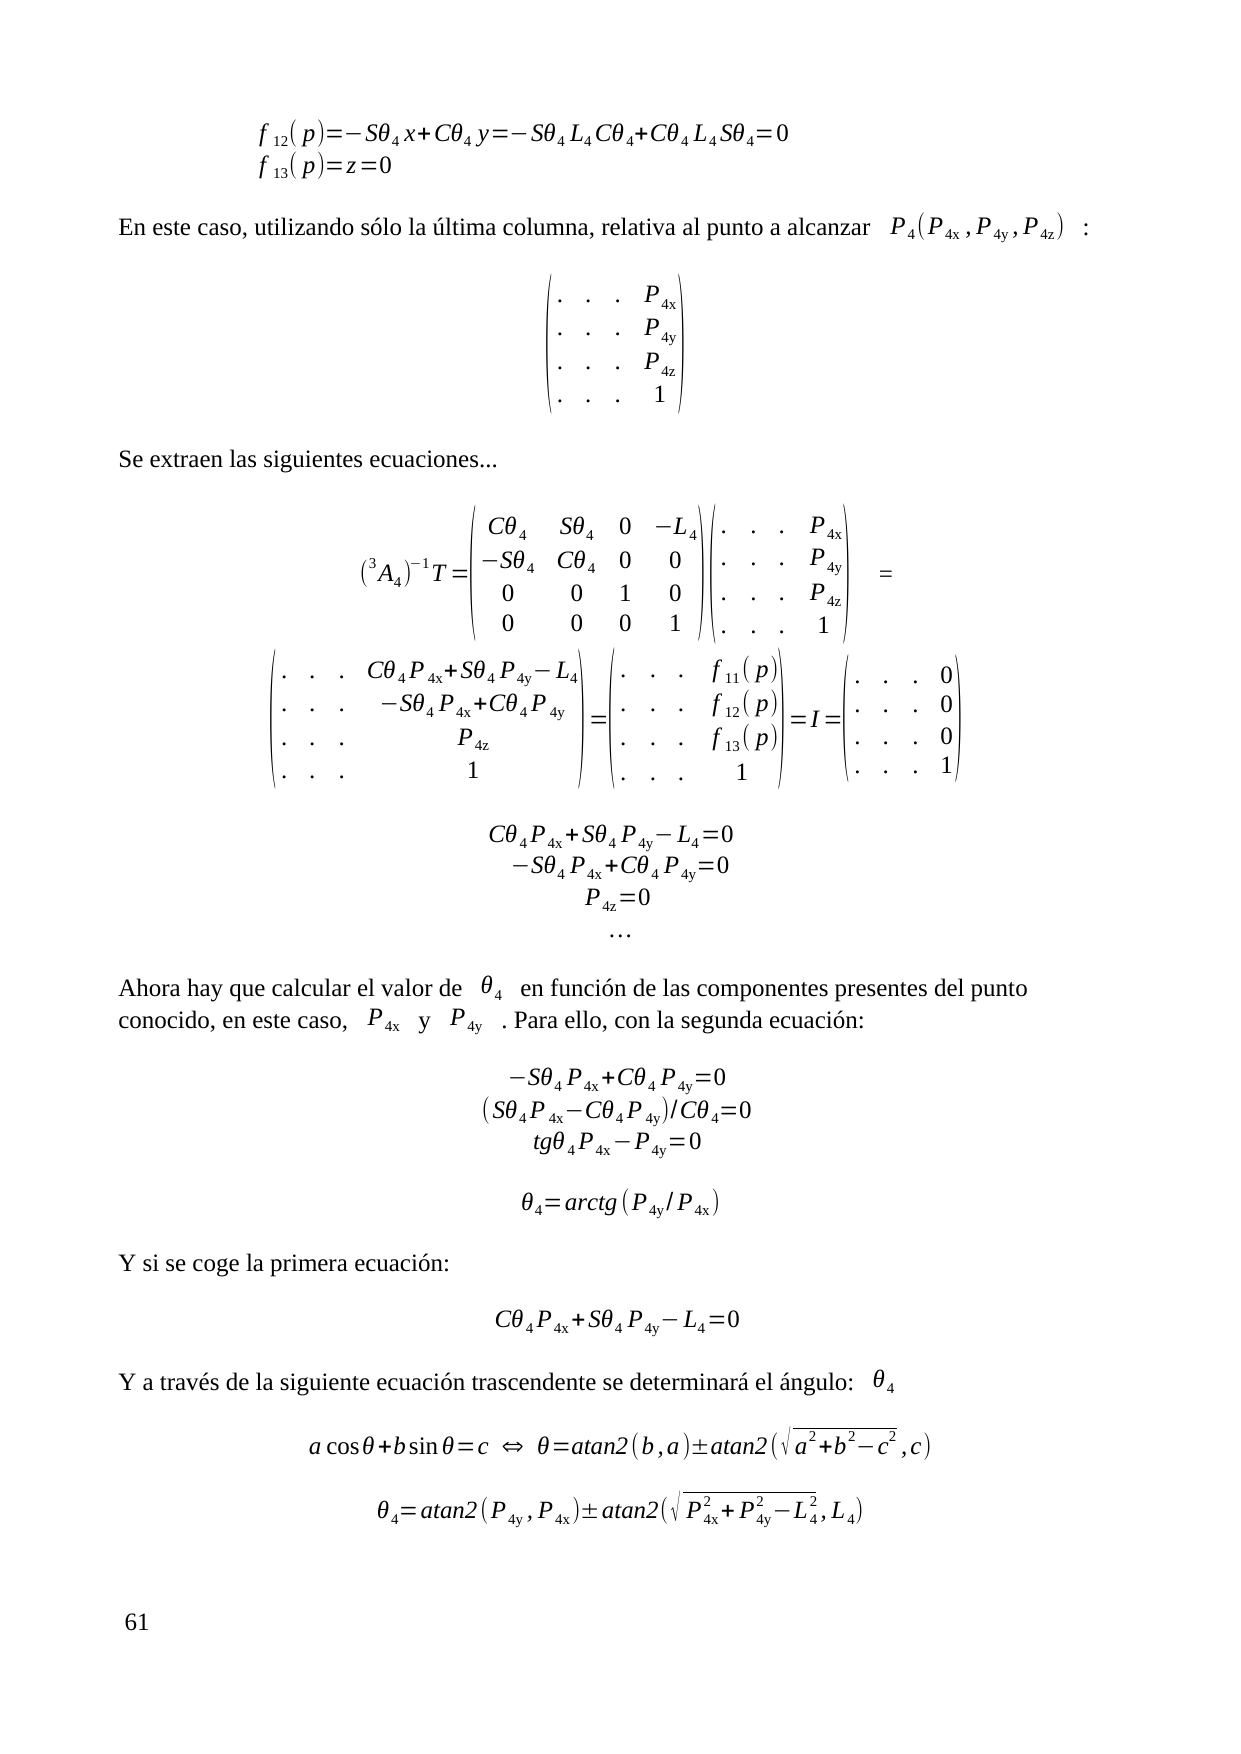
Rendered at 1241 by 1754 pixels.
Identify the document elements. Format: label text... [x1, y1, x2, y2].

text Y si se coge la primera ecuación: [118, 1248, 1122, 1277]
text Y a través de la siguiente ecuación trascendente se determinará el ángulo: [118, 1366, 1122, 1397]
text Se extraen las siguientes ecuaciones... [118, 444, 1122, 473]
text Ahora hay que calcular el valor deen función de las componentes presentes del punto conocido, en este caso,y. Para ello, con la segunda ecuación: [118, 972, 1122, 1035]
text … [118, 914, 1122, 943]
text = [118, 502, 1122, 646]
text En este caso, utilizando sólo la última columna, relativa al punto a alcanzar: [118, 211, 1122, 243]
